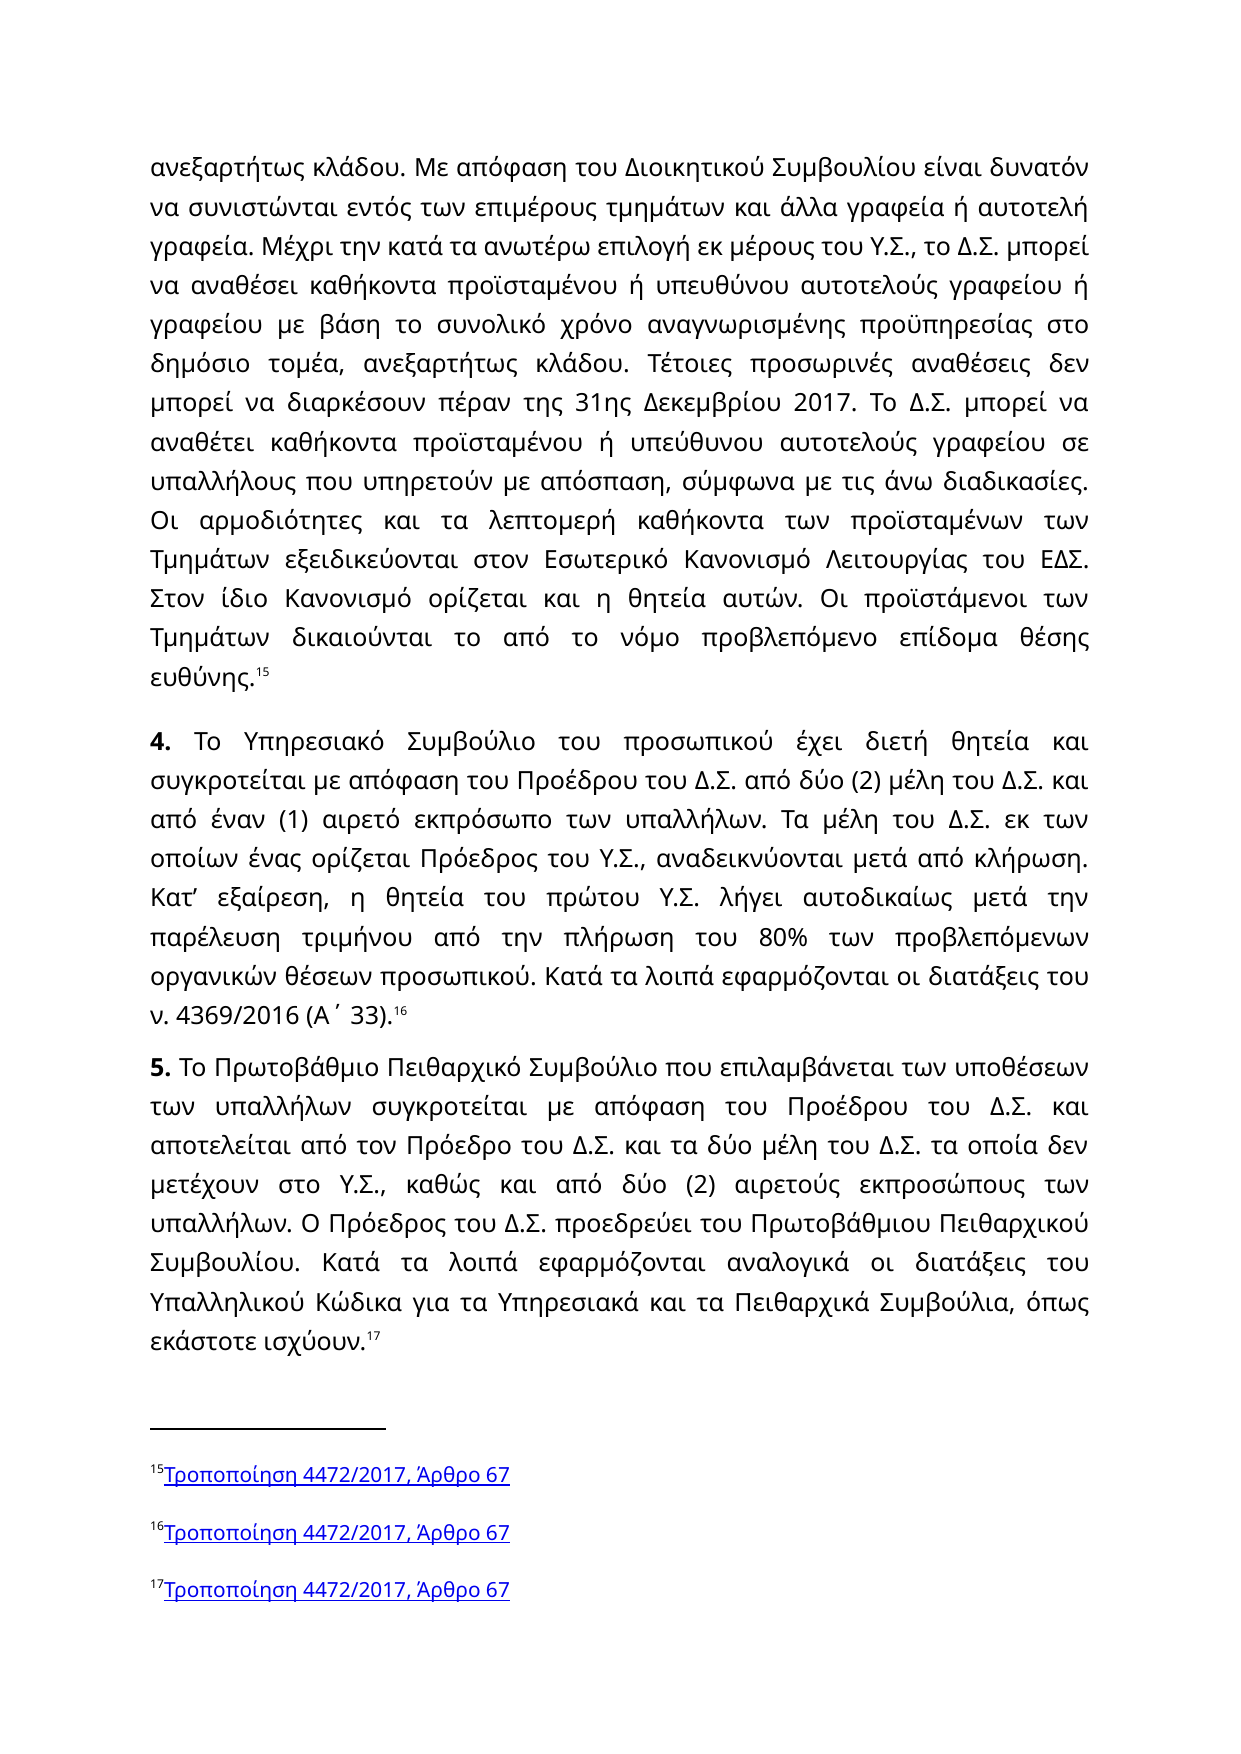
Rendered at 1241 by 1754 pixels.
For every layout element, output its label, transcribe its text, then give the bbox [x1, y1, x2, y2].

text 4. Το Υπηρεσιακό Συμβούλιο του προσωπικού έχει διετή θητεία και συγκροτείται με απόφαση του Προέδρου του Δ.Σ. από δύο (2) μέλη του Δ.Σ. και από έναν (1) αιρετό εκπρόσωπο των υπαλλήλων. Τα μέλη του Δ.Σ. εκ των οποίων ένας ορίζεται Πρόεδρος του Υ.Σ., αναδεικνύονται μετά από κλήρωση. Κατ’ εξαίρεση, η θητεία του πρώτου Υ.Σ. λήγει αυτοδικαίως μετά την παρέλευση τριμήνου από την πλήρωση του 80% των προβλεπόμενων οργανικών θέσεων προσωπικού. Κατά τα λοιπά εφαρμόζονται οι διατάξεις του ν. 4369/2016 (Α΄ 33). [150, 723, 1090, 1032]
text Τροποποίηση 4472/2017, Άρθρο 67 [150, 1576, 1090, 1604]
text Τροποποίηση 4472/2017, Άρθρο 67 [150, 1460, 1090, 1489]
text 5. Το Πρωτοβάθμιο Πειθαρχικό Συμβούλιο που επιλαμβάνεται των υποθέσεων των υπαλλήλων συγκροτείται με απόφαση του Προέδρου του Δ.Σ. και αποτελείται από τον Πρόεδρο του Δ.Σ. και τα δύο μέλη του Δ.Σ. τα οποία δεν μετέχουν στο Υ.Σ., καθώς και από δύο (2) αιρετούς εκπροσώπους των υπαλλήλων. Ο Πρόεδρος του Δ.Σ. προεδρεύει του Πρωτοβάθμιου Πειθαρχικού Συμβουλίου. Κατά τα λοιπά εφαρμόζονται αναλογικά οι διατάξεις του Υπαλληλικού Κώδικα για τα Υπηρεσιακά και τα Πειθαρχικά Συμβούλια, όπως εκάστοτε ισχύουν. [150, 1049, 1090, 1357]
text Τροποποίηση 4472/2017, Άρθρο 67 [150, 1518, 1090, 1546]
text ανεξαρτήτως κλάδου. Με απόφαση του Διοικητικού Συμβουλίου είναι δυνατόν να συνιστώνται εντός των επιμέρους τμημάτων και άλλα γραφεία ή αυτοτελή γραφεία. Μέχρι την κατά τα ανωτέρω επιλογή εκ μέρους του Υ.Σ., το Δ.Σ. μπορεί να αναθέσει καθήκοντα προϊσταμένου ή υπευθύνου αυτοτελούς γραφείου ή γραφείου με βάση το συνολικό χρόνο αναγνωρισμένης προϋπηρεσίας στο δημόσιο τομέα, ανεξαρτήτως κλάδου. Τέτοιες προσωρινές αναθέσεις δεν μπορεί να διαρκέσουν πέραν της 31ης Δεκεμβρίου 2017. Το Δ.Σ. μπορεί να αναθέτει καθήκοντα προϊσταμένου ή υπεύθυνου αυτοτελούς γραφείου σε υπαλλήλους που υπηρετούν με απόσπαση, σύμφωνα με τις άνω διαδικασίες. Οι αρμοδιότητες και τα λεπτομερή καθήκοντα των προϊσταμένων των Τμημάτων εξειδικεύονται στον Εσωτερικό Κανονισμό Λειτουργίας του ΕΔΣ. Στον ίδιο Κανονισμό ορίζεται και η θητεία αυτών. Οι προϊστάμενοι των Τμημάτων δικαιούνται το από το νόμο προβλεπόμενο επίδομα θέσης ευθύνης. [150, 150, 1090, 693]
